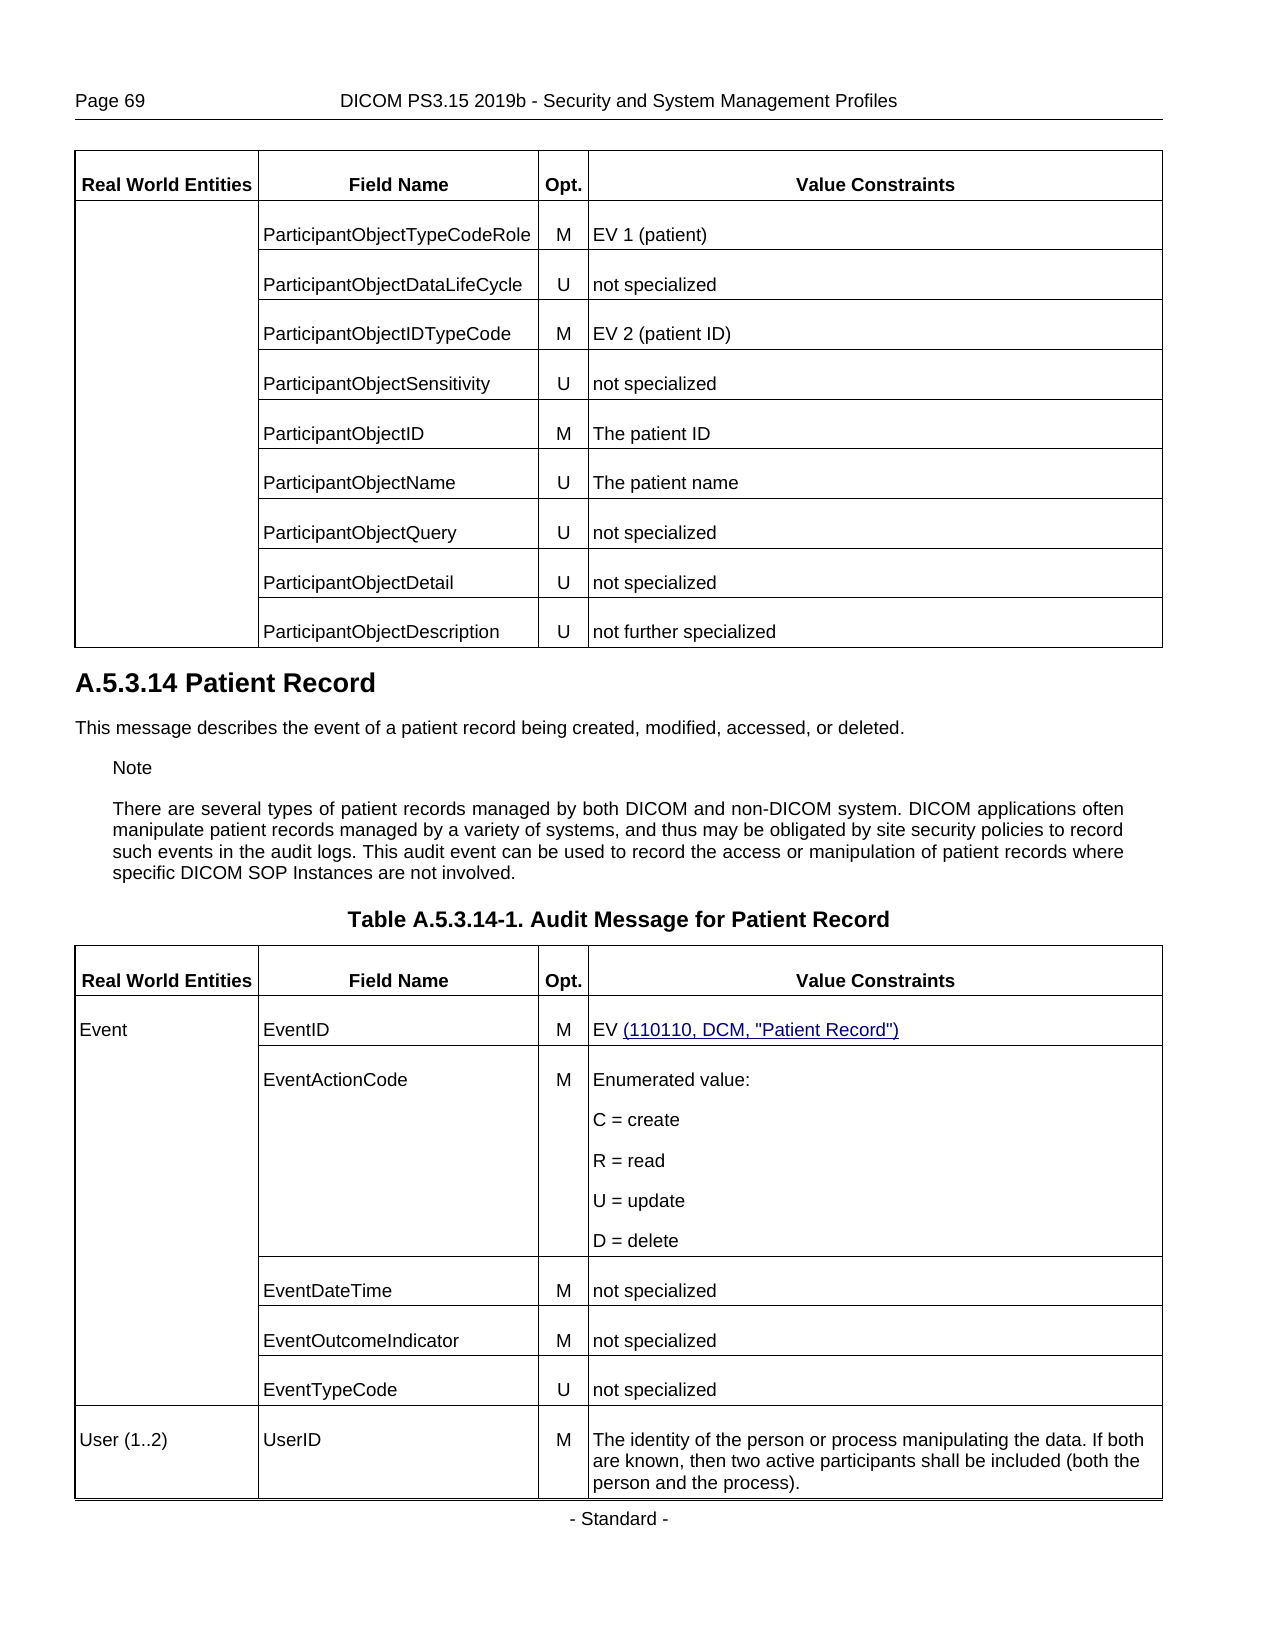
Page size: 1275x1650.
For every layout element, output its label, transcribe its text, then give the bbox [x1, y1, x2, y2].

table_cell not specialized [589, 350, 1162, 398]
table_cell M [539, 996, 588, 1045]
table_cell ParticipantObjectSensitivity [259, 350, 538, 398]
table_cell ParticipantObjectIDTypeCode [259, 300, 538, 349]
table_cell ParticipantObjectDetail [259, 549, 538, 597]
table_cell U [539, 449, 588, 498]
table_cell ParticipantObjectTypeCodeRole [259, 201, 538, 249]
table_cell not specialized [589, 1306, 1162, 1355]
text Note [112, 757, 1125, 778]
table_cell U [539, 499, 588, 547]
table_cell EventTypeCode [259, 1356, 538, 1405]
text This message describes the event of a patient record being created, modified, accessed, or deleted. [75, 717, 1162, 738]
text A.5.3.14 Patient Record [75, 667, 1162, 698]
table_header Opt. [539, 151, 588, 200]
table_header Value Constraints [589, 946, 1162, 995]
table_cell U [539, 1356, 588, 1405]
table_cell M [539, 300, 588, 349]
table_cell User (1..2) [76, 1406, 258, 1498]
table_cell ParticipantObjectDataLifeCycle [259, 250, 538, 299]
table_cell U [539, 549, 588, 597]
table_cell M [539, 1257, 588, 1305]
table_header Real World Entities [76, 946, 258, 995]
table_cell EV 2 (patient ID) [589, 300, 1162, 349]
table_cell EventID [259, 996, 538, 1045]
table_header Real World Entities [76, 151, 258, 200]
table_cell M [539, 1406, 588, 1498]
table_cell EV 1 (patient) [589, 201, 1162, 249]
table_cell M [539, 1306, 588, 1355]
table_cell ParticipantObjectName [259, 449, 538, 498]
table_cell [76, 201, 258, 647]
table_cell Enumerated value: C = create R = read U = update D = delete [589, 1046, 1162, 1256]
table_cell EV (110110, DCM, "Patient Record") [589, 996, 1162, 1045]
table_cell U [539, 350, 588, 398]
table_cell ParticipantObjectDescription [259, 598, 538, 647]
table_cell EventDateTime [259, 1257, 538, 1305]
table_cell not specialized [589, 549, 1162, 597]
table_header Field Name [259, 946, 538, 995]
table_cell not specialized [589, 1356, 1162, 1405]
table_cell EventOutcomeIndicator [259, 1306, 538, 1355]
table_header Field Name [259, 151, 538, 200]
table_cell ParticipantObjectQuery [259, 499, 538, 547]
text There are several types of patient records managed by both DICOM and non-DICOM system. DICOM applications often manipulate patient records managed by a variety of systems, and thus may be obligated by site security policies to record such events in the audit logs. This audit event can be used to record the access or manipulation of patient records where specific DICOM SOP Instances are not involved. [112, 797, 1125, 883]
table_cell Event [76, 996, 258, 1405]
table_cell M [539, 400, 588, 448]
table_cell UserID [259, 1406, 538, 1498]
table_cell not specialized [589, 1257, 1162, 1305]
table_header Value Constraints [589, 151, 1162, 200]
table_header Opt. [539, 946, 588, 995]
table_cell not specialized [589, 499, 1162, 547]
table_cell The patient ID [589, 400, 1162, 448]
table_cell U [539, 250, 588, 299]
table_cell The patient name [589, 449, 1162, 498]
table_cell M [539, 201, 588, 249]
table_cell ParticipantObjectID [259, 400, 538, 448]
table_cell The identity of the person or process manipulating the data. If both are known, then two active participants shall be included (both the person and the process). [589, 1406, 1162, 1498]
text Table A.5.3.14-1. Audit Message for Patient Record [75, 906, 1162, 932]
table_cell M [539, 1046, 588, 1256]
table_cell U [539, 598, 588, 647]
table_cell not specialized [589, 250, 1162, 299]
table_cell EventActionCode [259, 1046, 538, 1256]
table_cell not further specialized [589, 598, 1162, 647]
